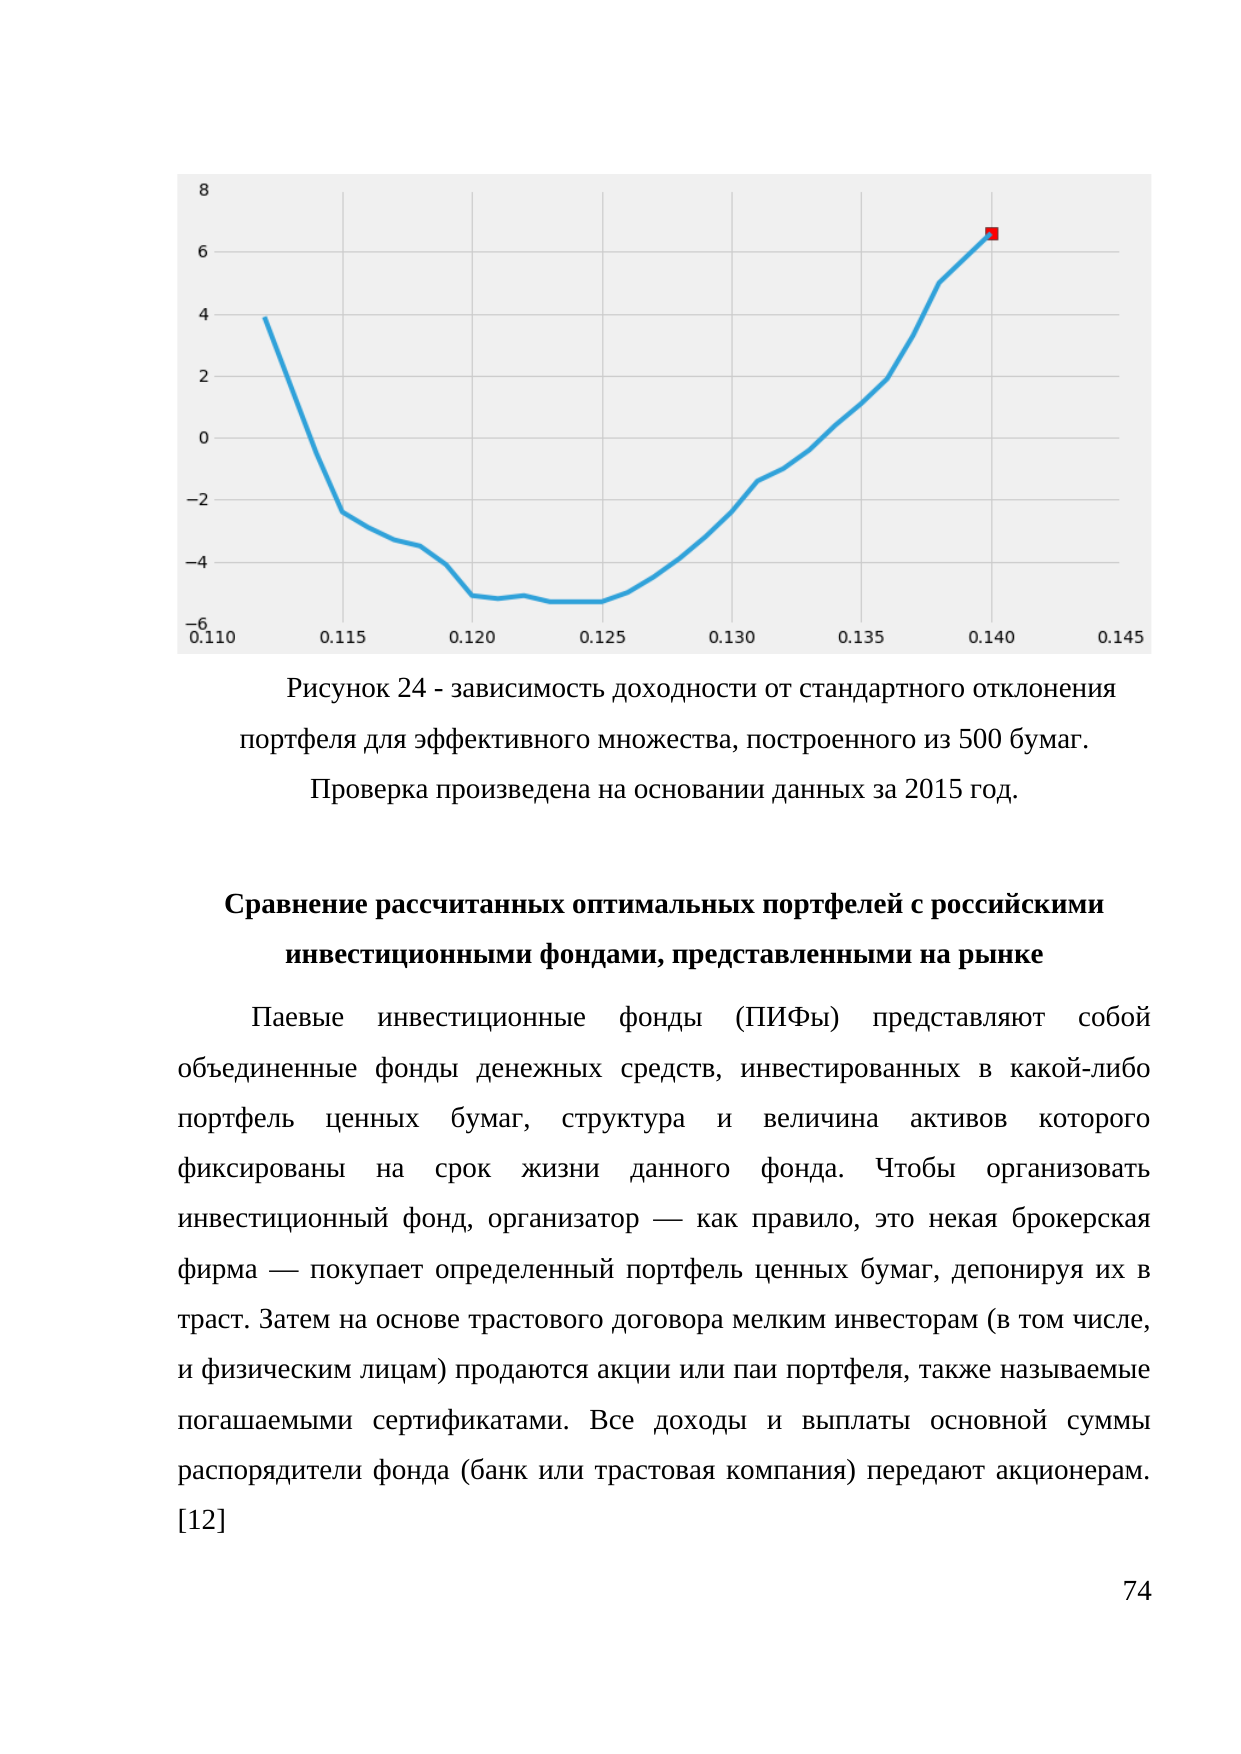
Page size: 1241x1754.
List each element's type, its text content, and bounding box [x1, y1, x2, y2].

picture [177, 174, 1152, 654]
text Рисунок 24 - зависимость доходности от стандартного отклонения портфеля для эффективного множества, построенного из 500 бумаг. Проверка произведена на основании данных за 2015 год. [177, 654, 1152, 804]
text Паевые инвестиционные фонды (ПИФы) представляют собой объединенные фонды денежных средств, инвестированных в какой-либо портфель ценных бумаг, структура и величина активов которого фиксированы на срок жизни данного фонда. Чтобы организовать инвестиционный фонд, организатор — как правило, это некая брокерская фирма — покупает определенный портфель ценных бумаг, депонируя их в траст. Затем на основе трастового договора мелким инвесторам (в том числе, и физическим лицам) продаются акции или паи портфеля, также называемые погашаемыми сертификатами. Все доходы и выплаты основной суммы распорядители фонда (банк или трастовая компания) передают акционерам.[12] [177, 999, 1152, 1536]
subtitle Сравнение рассчитанных оптимальных портфелей с российскими инвестиционными фондами, представленными на рынке [177, 886, 1152, 970]
